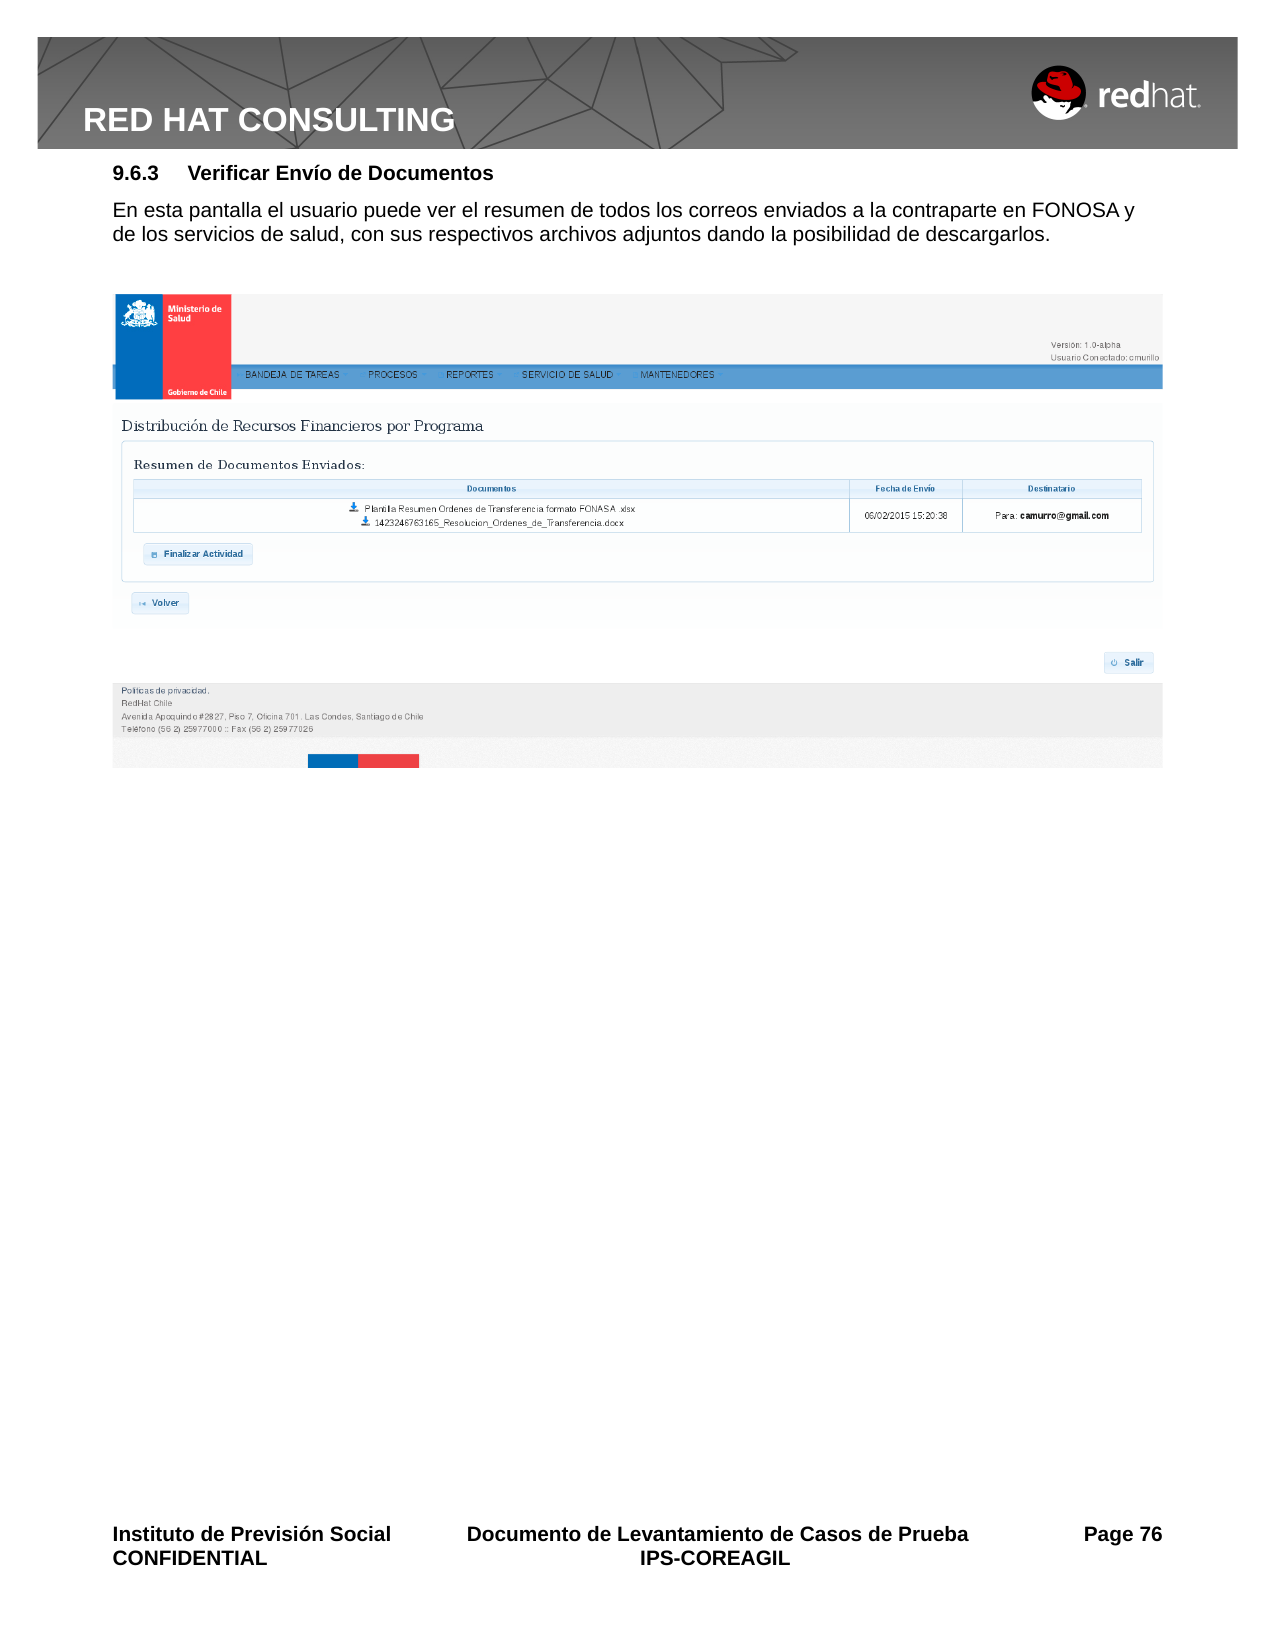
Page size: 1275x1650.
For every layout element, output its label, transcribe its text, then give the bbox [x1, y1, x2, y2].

subtitle Verificar Envío de Documentos [112, 161, 1162, 185]
picture [37, 37, 1238, 149]
picture [112, 294, 1163, 768]
text En esta pantalla el usuario puede ver el resumen de todos los correos enviados a la contraparte en FONOSA y de los servicios de salud, con sus respectivos archivos adjuntos dando la posibilidad de descargarlos. [112, 197, 1162, 245]
